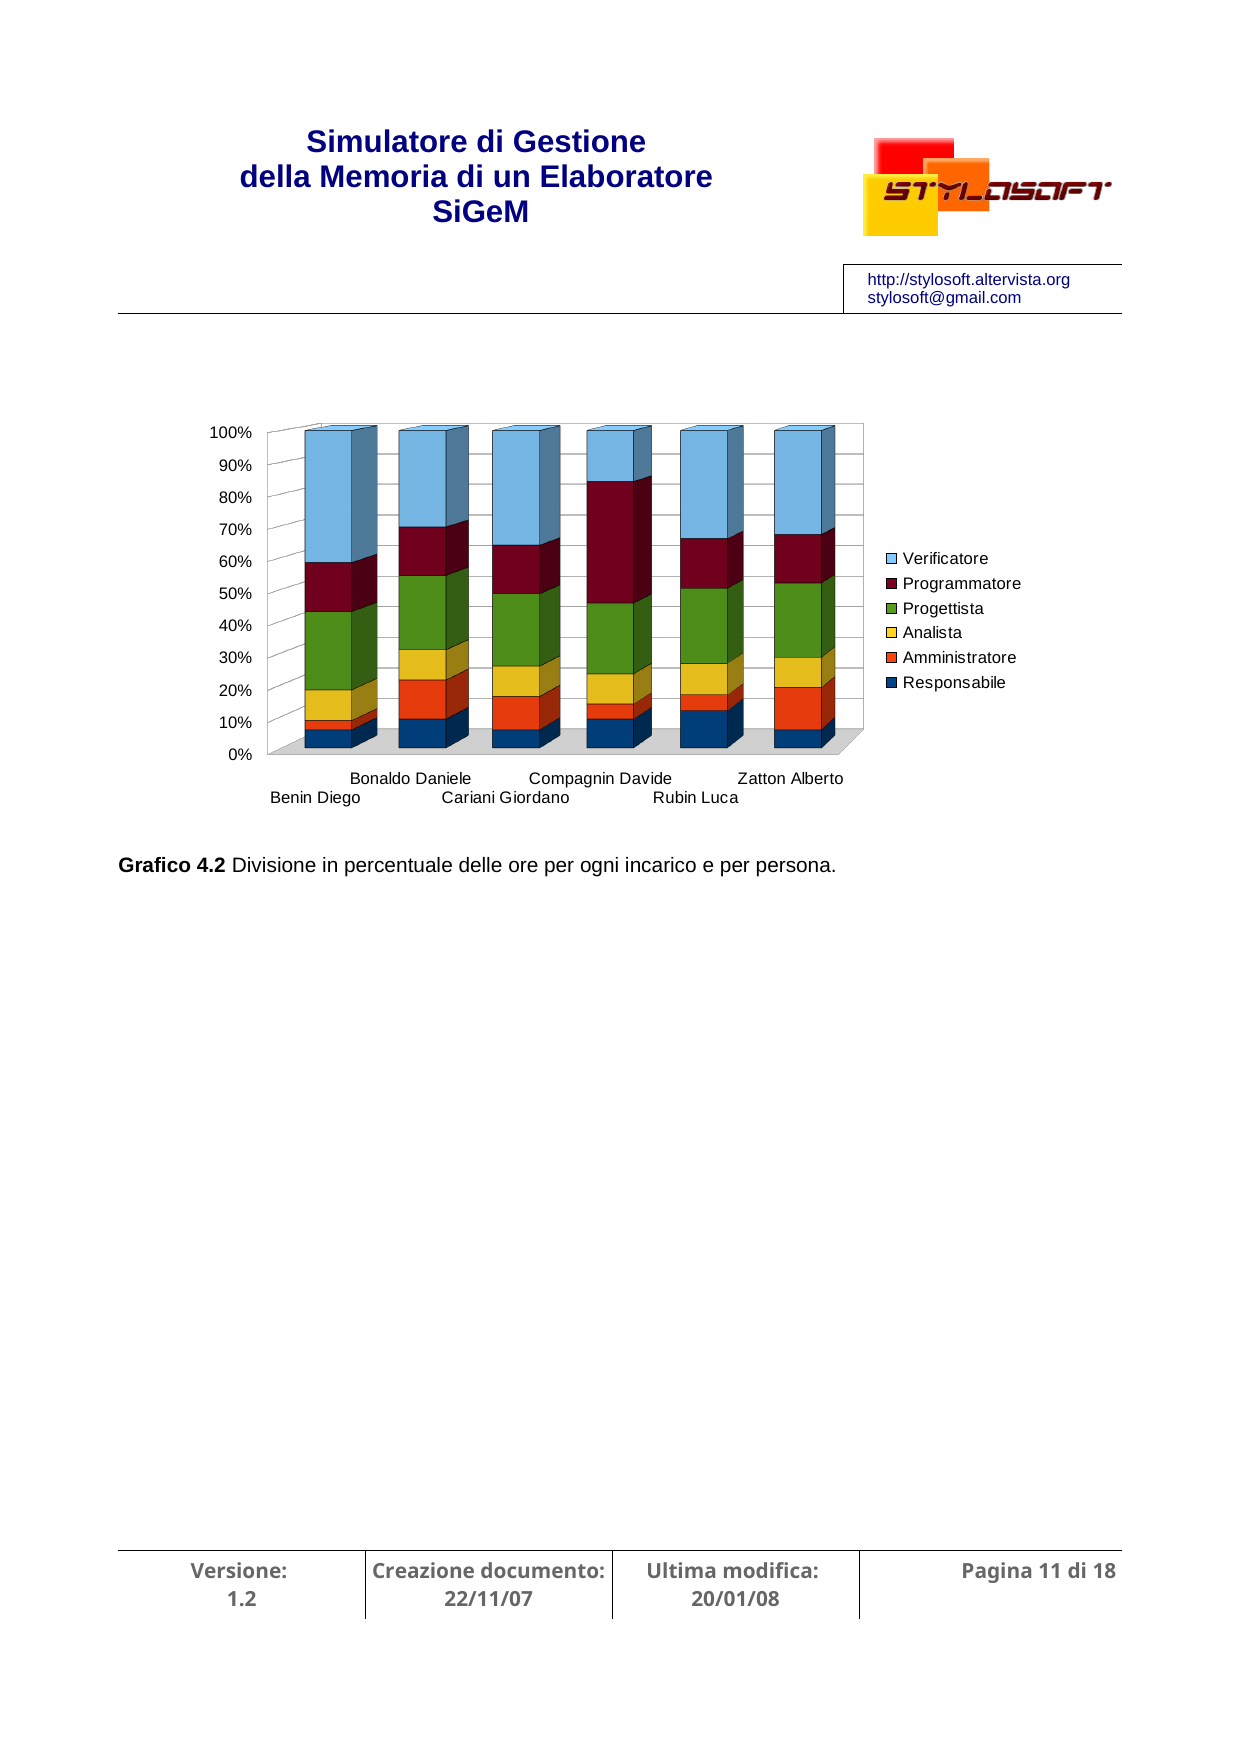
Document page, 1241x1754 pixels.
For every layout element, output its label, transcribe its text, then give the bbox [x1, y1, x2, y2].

picture [848, 123, 1117, 247]
text Grafico 4.2 Divisione in percentuale delle ore per ogni incarico e per persona. [118, 853, 1122, 877]
